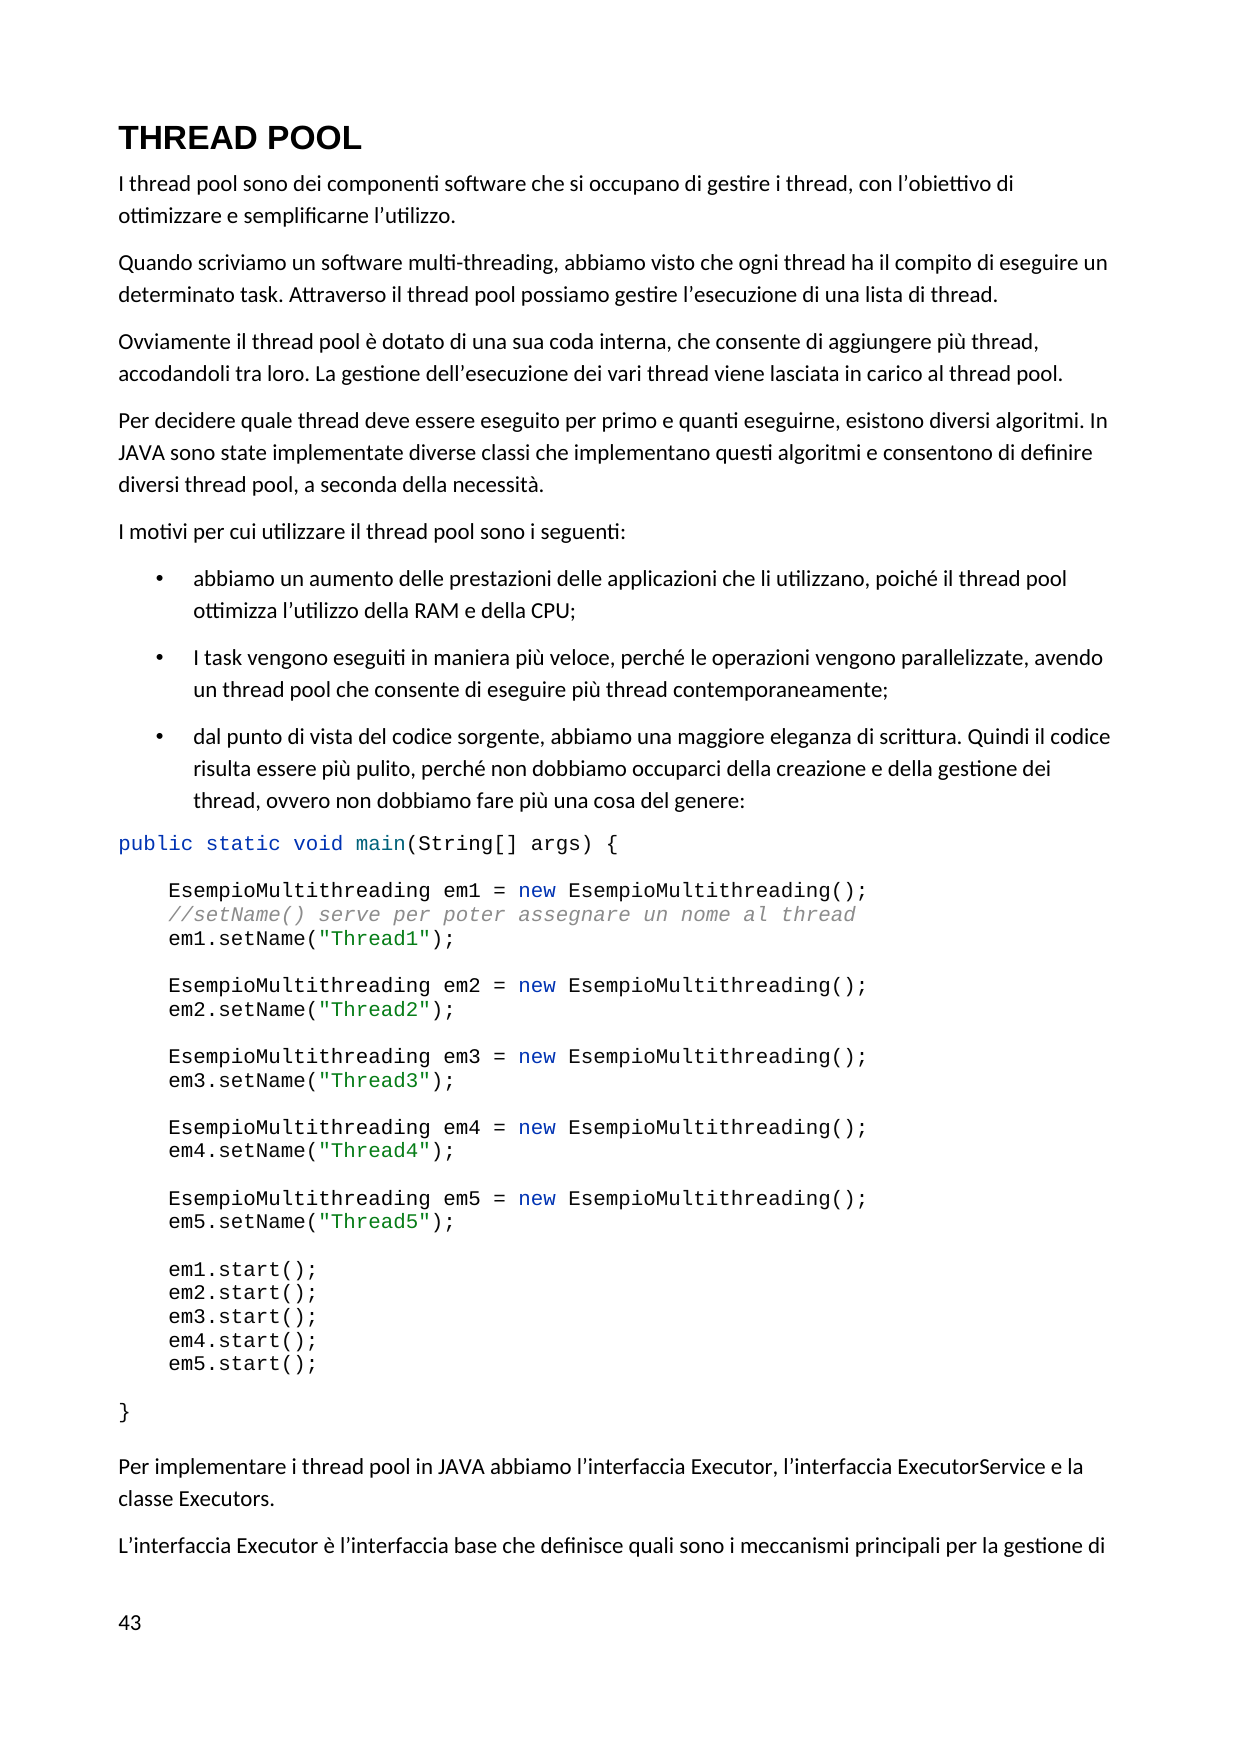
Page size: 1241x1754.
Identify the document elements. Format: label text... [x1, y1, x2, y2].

text public static void main(String[] args) { EsempioMultithreading em1 = new EsempioMultithreading(); //setName() serve per poter assegnare un nome al thread em1.setName("Thread1"); EsempioMultithreading em2 = new EsempioMultithreading(); em2.setName("Thread2"); EsempioMultithreading em3 = new EsempioMultithreading(); em3.setName("Thread3"); EsempioMultithreading em4 = new EsempioMultithreading(); em4.setName("Thread4"); EsempioMultithreading em5 = new EsempioMultithreading(); em5.setName("Thread5"); em1.start(); em2.start(); em3.start(); em4.start(); em5.start(); } [118, 833, 1122, 1424]
text Ovviamente il thread pool è dotato di una sua coda interna, che consente di aggiungere più thread, accodandoli tra loro. La gestione dell’esecuzione dei vari thread viene lasciata in carico al thread pool. [118, 327, 1122, 387]
text I thread pool sono dei componenti software che si occupano di gestire i thread, con l’obiettivo di ottimizzare e semplificarne l’utilizzo. [118, 169, 1122, 229]
text Per implementare i thread pool in JAVA abbiamo l’interfaccia Executor, l’interfaccia ExecutorService e la classe Executors. [118, 1452, 1122, 1512]
text Quando scriviamo un software multi-threading, abbiamo visto che ogni thread ha il compito di eseguire un determinato task. Attraverso il thread pool possiamo gestire l’esecuzione di una lista di thread. [118, 248, 1122, 308]
list abbiamo un aumento delle prestazioni delle applicazioni che li utilizzano, poiché il thread pool ottimizza l’utilizzo della RAM e della CPU; [156, 564, 1122, 624]
text I motivi per cui utilizzare il thread pool sono i seguenti: [118, 517, 1122, 545]
list dal punto di vista del codice sorgente, abbiamo una maggiore eleganza di scrittura. Quindi il codice risulta essere più pulito, perché non dobbiamo occuparci della creazione e della gestione dei thread, ovvero non dobbiamo fare più una cosa del genere: [156, 722, 1122, 814]
subtitle THREAD POOL [118, 118, 1122, 157]
text Per decidere quale thread deve essere eseguito per primo e quanti eseguirne, esistono diversi algoritmi. In JAVA sono state implementate diverse classi che implementano questi algoritmi e consentono di definire diversi thread pool, a seconda della necessità. [118, 406, 1122, 498]
text L’interfaccia Executor è l’interfaccia base che definisce quali sono i meccanismi principali per la gestione di [118, 1531, 1122, 1559]
list I task vengono eseguiti in maniera più veloce, perché le operazioni vengono parallelizzate, avendo un thread pool che consente di eseguire più thread contemporaneamente; [156, 643, 1122, 703]
